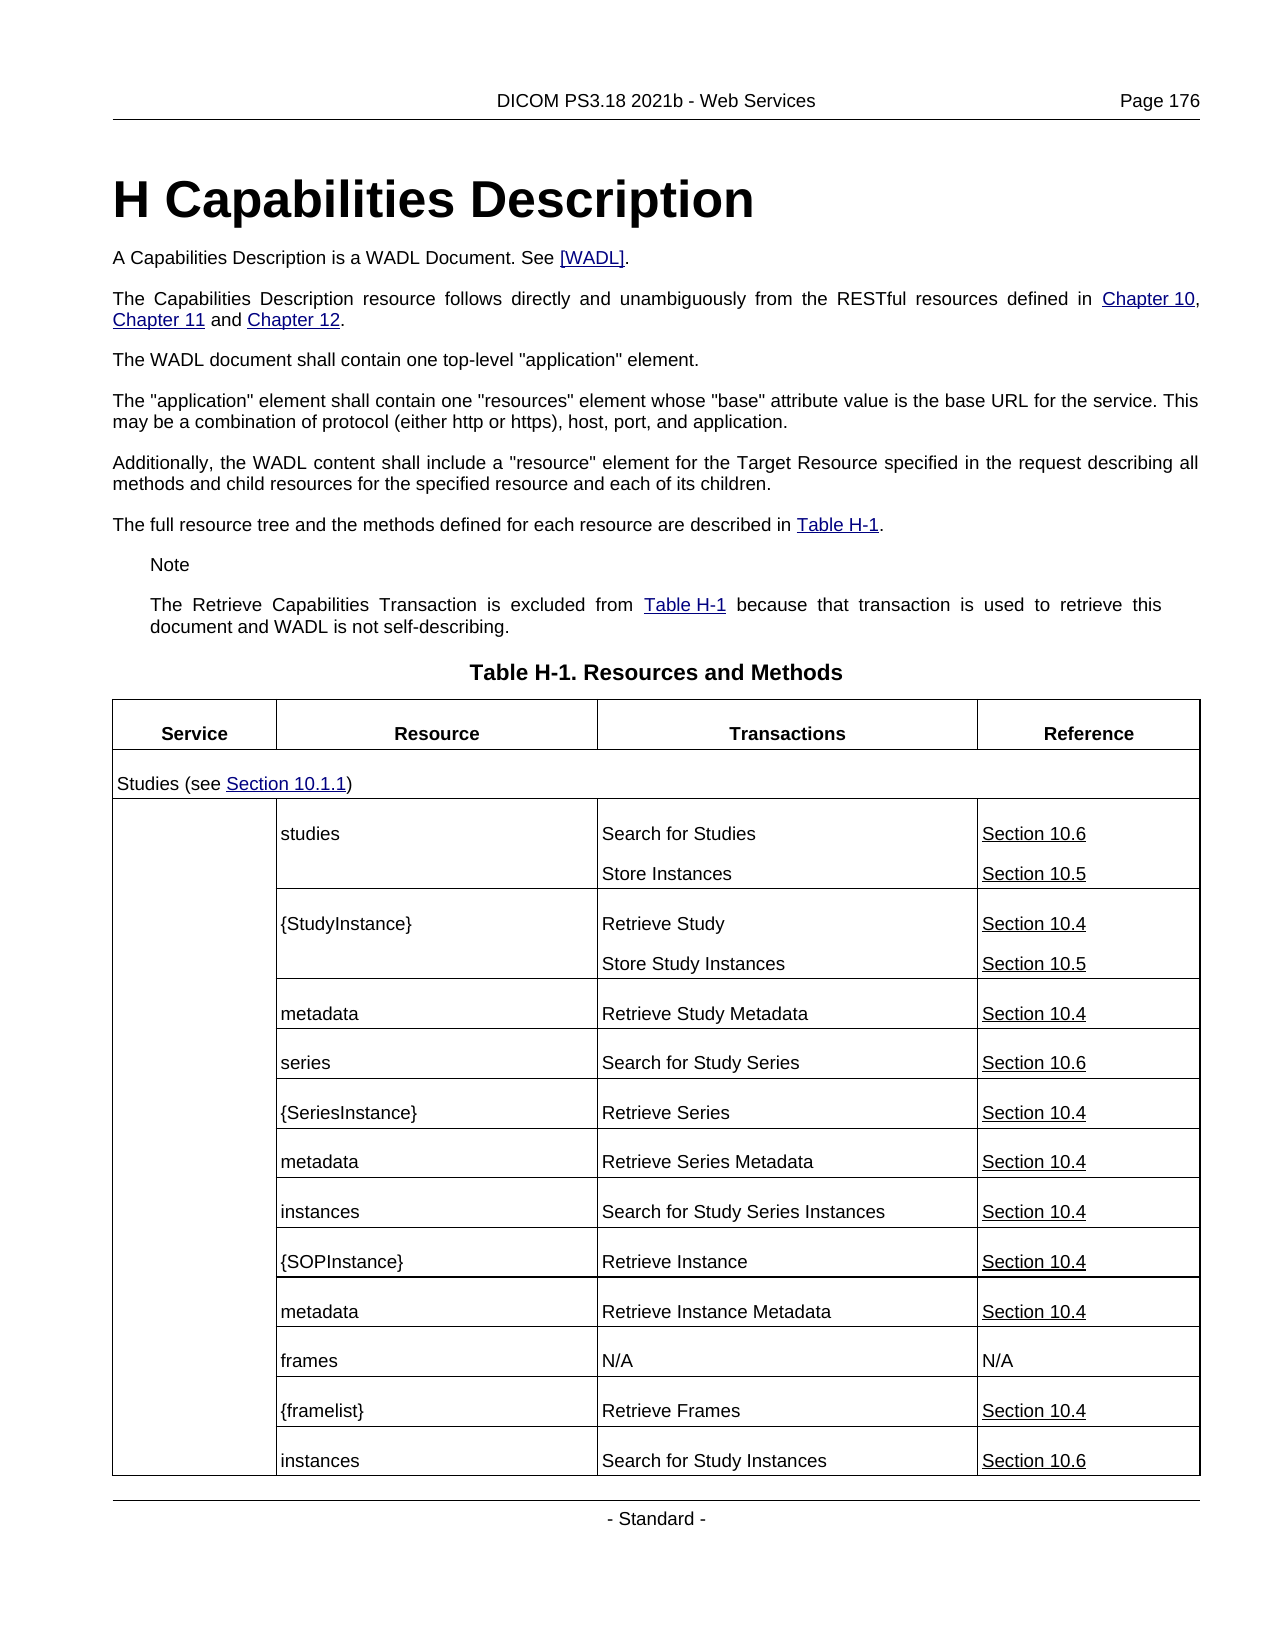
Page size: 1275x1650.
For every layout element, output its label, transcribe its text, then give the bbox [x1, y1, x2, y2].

table_cell [113, 799, 276, 1475]
table_cell Retrieve Study Metadata [598, 979, 977, 1028]
table_cell {framelist} [277, 1377, 597, 1426]
table_cell {StudyInstance} [277, 889, 597, 978]
table_cell Section 10.4 [978, 1178, 1199, 1227]
table_cell metadata [277, 1278, 597, 1326]
text Note [150, 554, 1162, 575]
table_cell series [277, 1029, 597, 1078]
text H Capabilities Description [112, 169, 1200, 228]
table_cell Search for Study Series [598, 1029, 977, 1078]
text Additionally, the WADL content shall include a "resource" element for the Target Resource specified in the request describing all methods and child resources for the specified resource and each of its children. [112, 451, 1200, 494]
table_cell Retrieve Study Store Study Instances [598, 889, 977, 978]
table_cell Section 10.4 Section 10.5 [978, 889, 1199, 978]
table_cell instances [277, 1427, 597, 1475]
table_cell Section 10.4 [978, 979, 1199, 1028]
table_cell Section 10.4 [978, 1079, 1199, 1127]
table_cell Retrieve Instance Metadata [598, 1278, 977, 1326]
table_header Resource [277, 700, 597, 749]
table_cell Section 10.6 [978, 1029, 1199, 1078]
table_cell {SeriesInstance} [277, 1079, 597, 1127]
table_cell Retrieve Series [598, 1079, 977, 1127]
table_cell Section 10.6 [978, 1427, 1199, 1475]
table_cell {SOPInstance} [277, 1228, 597, 1276]
table_cell metadata [277, 1129, 597, 1177]
table_cell Section 10.4 [978, 1278, 1199, 1326]
text A Capabilities Description is a WADL Document. See [WADL]. [112, 247, 1200, 269]
table_cell frames [277, 1327, 597, 1376]
table_cell Section 10.4 [978, 1377, 1199, 1426]
text The full resource tree and the methods defined for each resource are described in Table H-1. [112, 513, 1200, 535]
table_cell N/A [598, 1327, 977, 1376]
table_cell Retrieve Instance [598, 1228, 977, 1276]
table_cell Studies (see Section 10.1.1) [113, 750, 1199, 798]
table_cell N/A [978, 1327, 1199, 1376]
table_cell Section 10.4 [978, 1228, 1199, 1276]
text The Retrieve Capabilities Transaction is excluded from Table H-1 because that transaction is used to retrieve this document and WADL is not self-describing. [150, 594, 1162, 637]
table_cell instances [277, 1178, 597, 1227]
table_cell Section 10.6 Section 10.5 [978, 799, 1199, 888]
table_header Service [113, 700, 276, 749]
table_cell Section 10.4 [978, 1129, 1199, 1177]
table_header Reference [978, 700, 1199, 749]
text The WADL document shall contain one top-level "application" element. [112, 349, 1200, 371]
table_cell metadata [277, 979, 597, 1028]
table_cell Retrieve Frames [598, 1377, 977, 1426]
text Table H-1. Resources and Methods [112, 659, 1200, 685]
table_cell Retrieve Series Metadata [598, 1129, 977, 1177]
table_cell studies [277, 799, 597, 888]
text The Capabilities Description resource follows directly and unambiguously from the RESTful resources defined in Chapter 10, Chapter 11 and Chapter 12. [112, 287, 1200, 331]
text The "application" element shall contain one "resources" element whose "base" attribute value is the base URL for the service. This may be a combination of protocol (either http or https), host, port, and application. [112, 389, 1200, 433]
table_header Transactions [598, 700, 977, 749]
table_cell Search for Study Instances [598, 1427, 977, 1475]
table_cell Search for Study Series Instances [598, 1178, 977, 1227]
table_cell Search for Studies Store Instances [598, 799, 977, 888]
